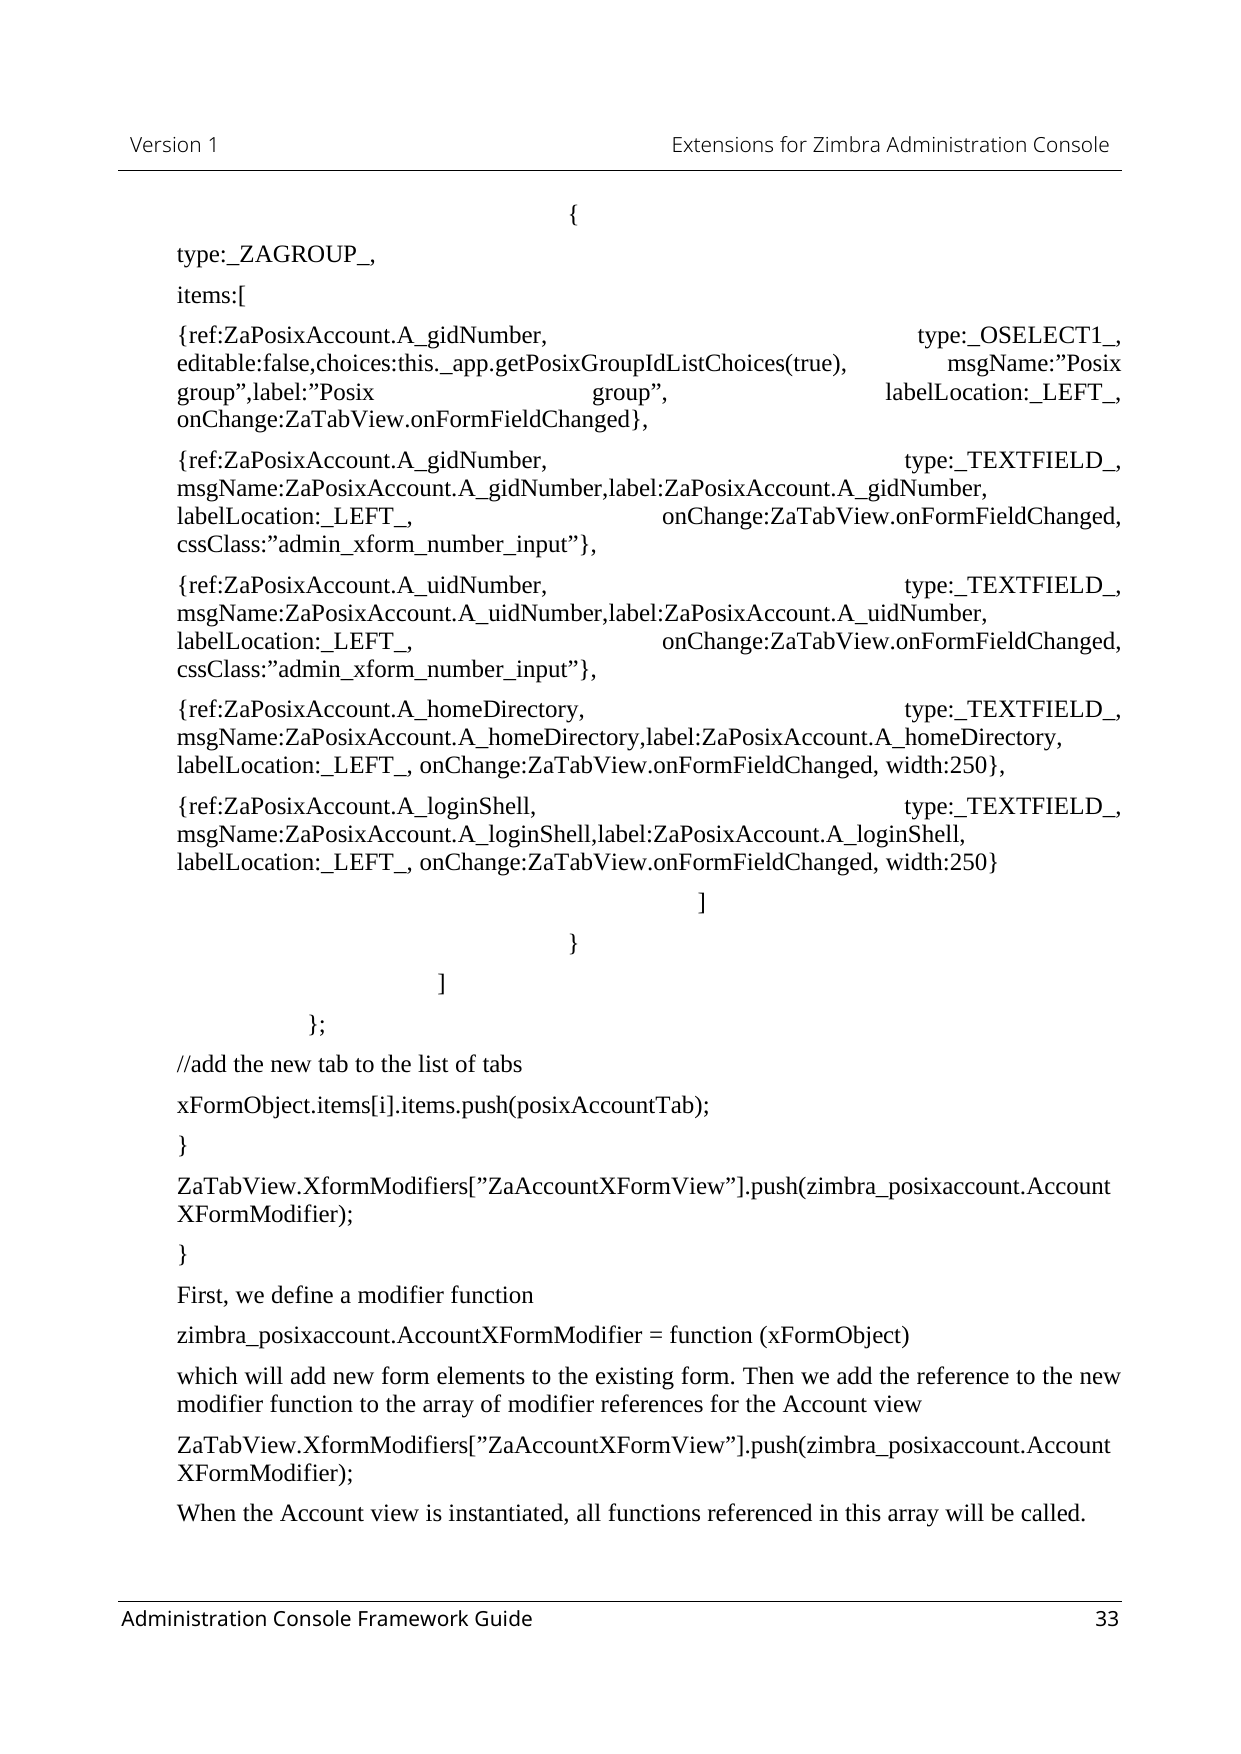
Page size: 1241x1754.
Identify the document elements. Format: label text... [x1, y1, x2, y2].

text ZaTabView.XformModifiers[”ZaAccountXFormView”].push(zimbra_posixaccount.AccountXFormModifier); [177, 1172, 1122, 1228]
text { [177, 200, 1122, 228]
text items:[ [177, 281, 1122, 309]
text {ref:ZaPosixAccount.A_gidNumber, type:_TEXTFIELD_, msgName:ZaPosixAccount.A_gidNumber,label:ZaPosixAccount.A_gidNumber, labelLocation:_LEFT_, onChange:ZaTabView.onFormFieldChanged, cssClass:”admin_xform_number_input”}, [177, 446, 1122, 558]
text ] [177, 969, 1122, 997]
text type:_ZAGROUP_, [177, 240, 1122, 268]
text } [177, 1240, 1122, 1268]
text } [177, 1131, 1122, 1159]
text } [177, 929, 1122, 957]
text xFormObject.items[i].items.push(posixAccountTab); [177, 1091, 1122, 1119]
text {ref:ZaPosixAccount.A_uidNumber, type:_TEXTFIELD_, msgName:ZaPosixAccount.A_uidNumber,label:ZaPosixAccount.A_uidNumber, labelLocation:_LEFT_, onChange:ZaTabView.onFormFieldChanged, cssClass:”admin_xform_number_input”}, [177, 571, 1122, 683]
text When the Account view is instantiated, all functions referenced in this array will be called. [177, 1499, 1122, 1527]
text First, we define a modifier function [177, 1281, 1122, 1309]
text //add the new tab to the list of tabs [177, 1050, 1122, 1078]
text ZaTabView.XformModifiers[”ZaAccountXFormView”].push(zimbra_posixaccount.AccountXFormModifier); [177, 1431, 1122, 1487]
text {ref:ZaPosixAccount.A_loginShell, type:_TEXTFIELD_, msgName:ZaPosixAccount.A_loginShell,label:ZaPosixAccount.A_loginShell, labelLocation:_LEFT_, onChange:ZaTabView.onFormFieldChanged, width:250} [177, 792, 1122, 876]
text }; [177, 1010, 1122, 1038]
text {ref:ZaPosixAccount.A_homeDirectory, type:_TEXTFIELD_, msgName:ZaPosixAccount.A_homeDirectory,label:ZaPosixAccount.A_homeDirectory, labelLocation:_LEFT_, onChange:ZaTabView.onFormFieldChanged, width:250}, [177, 695, 1122, 779]
text zimbra_posixaccount.AccountXFormModifier = function (xFormObject) [177, 1321, 1122, 1349]
text {ref:ZaPosixAccount.A_gidNumber, type:_OSELECT1_, editable:false,choices:this._app.getPosixGroupIdListChoices(true), msgName:”Posix group”,label:”Posix group”, labelLocation:_LEFT_, onChange:ZaTabView.onFormFieldChanged}, [177, 321, 1122, 433]
text which will add new form elements to the existing form. Then we add the reference to the new modifier function to the array of modifier references for the Account view [177, 1362, 1122, 1418]
text ] [177, 888, 1122, 916]
